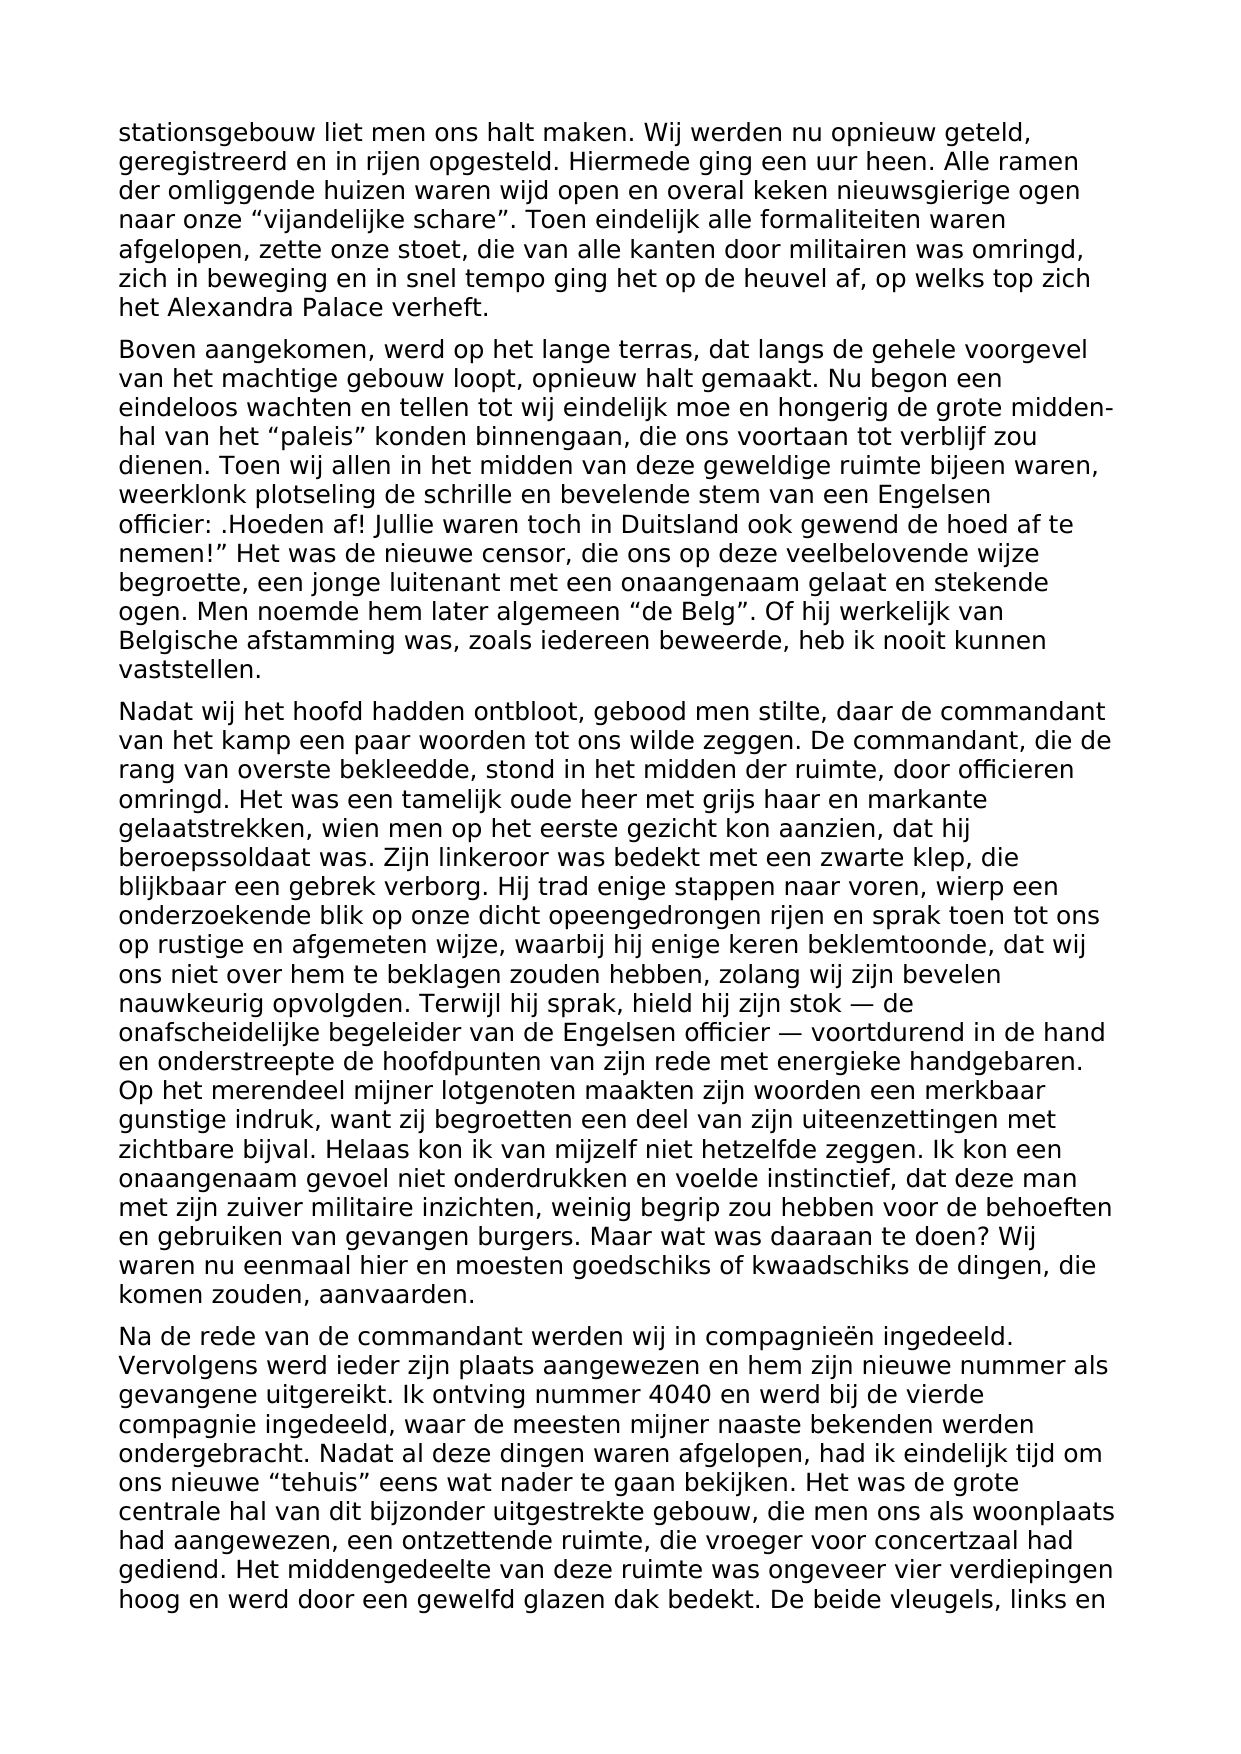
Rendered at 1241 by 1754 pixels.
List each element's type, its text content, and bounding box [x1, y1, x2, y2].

text Boven aangekomen, werd op het lange terras, dat langs de gehele voorgevel van het machtige gebouw loopt, opnieuw halt gemaakt. Nu begon een eindeloos wachten en tellen tot wij eindelijk moe en hongerig de grote midden-hal van het “paleis” konden binnengaan, die ons voortaan tot verblijf zou dienen. Toen wij allen in het midden van deze geweldige ruimte bijeen waren, weerklonk plotseling de schrille en bevelende stem van een Engelsen officier: .Hoeden af! Jullie waren toch in Duitsland ook gewend de hoed af te nemen!” Het was de nieuwe censor, die ons op deze veelbelovende wijze begroette, een jonge luitenant met een onaangenaam gelaat en stekende ogen. Men noemde hem later algemeen “de Belg”. Of hij werkelijk van Belgische afstamming was, zoals iedereen beweerde, heb ik nooit kunnen vaststellen. [118, 335, 1122, 685]
text stationsgebouw liet men ons halt maken. Wij werden nu opnieuw geteld, geregistreerd en in rijen opgesteld. Hiermede ging een uur heen. Alle ramen der omliggende huizen waren wijd open en overal keken nieuwsgierige ogen naar onze “vijandelijke schare”. Toen eindelijk alle formaliteiten waren afgelopen, zette onze stoet, die van alle kanten door militairen was omringd, zich in beweging en in snel tempo ging het op de heuvel af, op welks top zich het Alexandra Palace verheft. [118, 118, 1122, 322]
text Nadat wij het hoofd hadden ontbloot, gebood men stilte, daar de commandant van het kamp een paar woorden tot ons wilde zeggen. De commandant, die de rang van overste bekleedde, stond in het midden der ruimte, door officieren omringd. Het was een tamelijk oude heer met grijs haar en markante gelaatstrekken, wien men op het eerste gezicht kon aanzien, dat hij beroepssoldaat was. Zijn linkeroor was bedekt met een zwarte klep, die blijkbaar een gebrek verborg. Hij trad enige stappen naar voren, wierp een onderzoekende blik op onze dicht opeengedrongen rijen en sprak toen tot ons op rustige en afgemeten wijze, waarbij hij enige keren beklemtoonde, dat wij ons niet over hem te beklagen zouden hebben, zolang wij zijn bevelen nauwkeurig opvolgden. Terwijl hij sprak, hield hij zijn stok — de onafscheidelijke begeleider van de Engelsen officier — voortdurend in de hand en onderstreepte de hoofdpunten van zijn rede met energieke handgebaren. Op het merendeel mijner lotgenoten maakten zijn woorden een merkbaar gunstige indruk, want zij begroetten een deel van zijn uiteenzettingen met zichtbare bijval. Helaas kon ik van mijzelf niet hetzelfde zeggen. Ik kon een onaangenaam gevoel niet onderdrukken en voelde instinctief, dat deze man met zijn zuiver militaire inzichten, weinig begrip zou hebben voor de behoeften en gebruiken van gevangen burgers. Maar wat was daaraan te doen? Wij waren nu eenmaal hier en moesten goedschiks of kwaadschiks de dingen, die komen zouden, aanvaarden. [118, 697, 1122, 1310]
text Na de rede van de commandant werden wij in compagnieën ingedeeld. Vervolgens werd ieder zijn plaats aangewezen en hem zijn nieuwe nummer als gevangene uitgereikt. Ik ontving nummer 4040 en werd bij de vierde compagnie ingedeeld, waar de meesten mijner naaste bekenden werden ondergebracht. Nadat al deze dingen waren afgelopen, had ik eindelijk tijd om ons nieuwe “tehuis” eens wat nader te gaan bekijken. Het was de grote centrale hal van dit bijzonder uitgestrekte gebouw, die men ons als woonplaats had aangewezen, een ontzettende ruimte, die vroeger voor concertzaal had gediend. Het middengedeelte van deze ruimte was ongeveer vier verdiepingen hoog en werd door een gewelfd glazen dak bedekt. De beide vleugels, links en [118, 1322, 1122, 1614]
